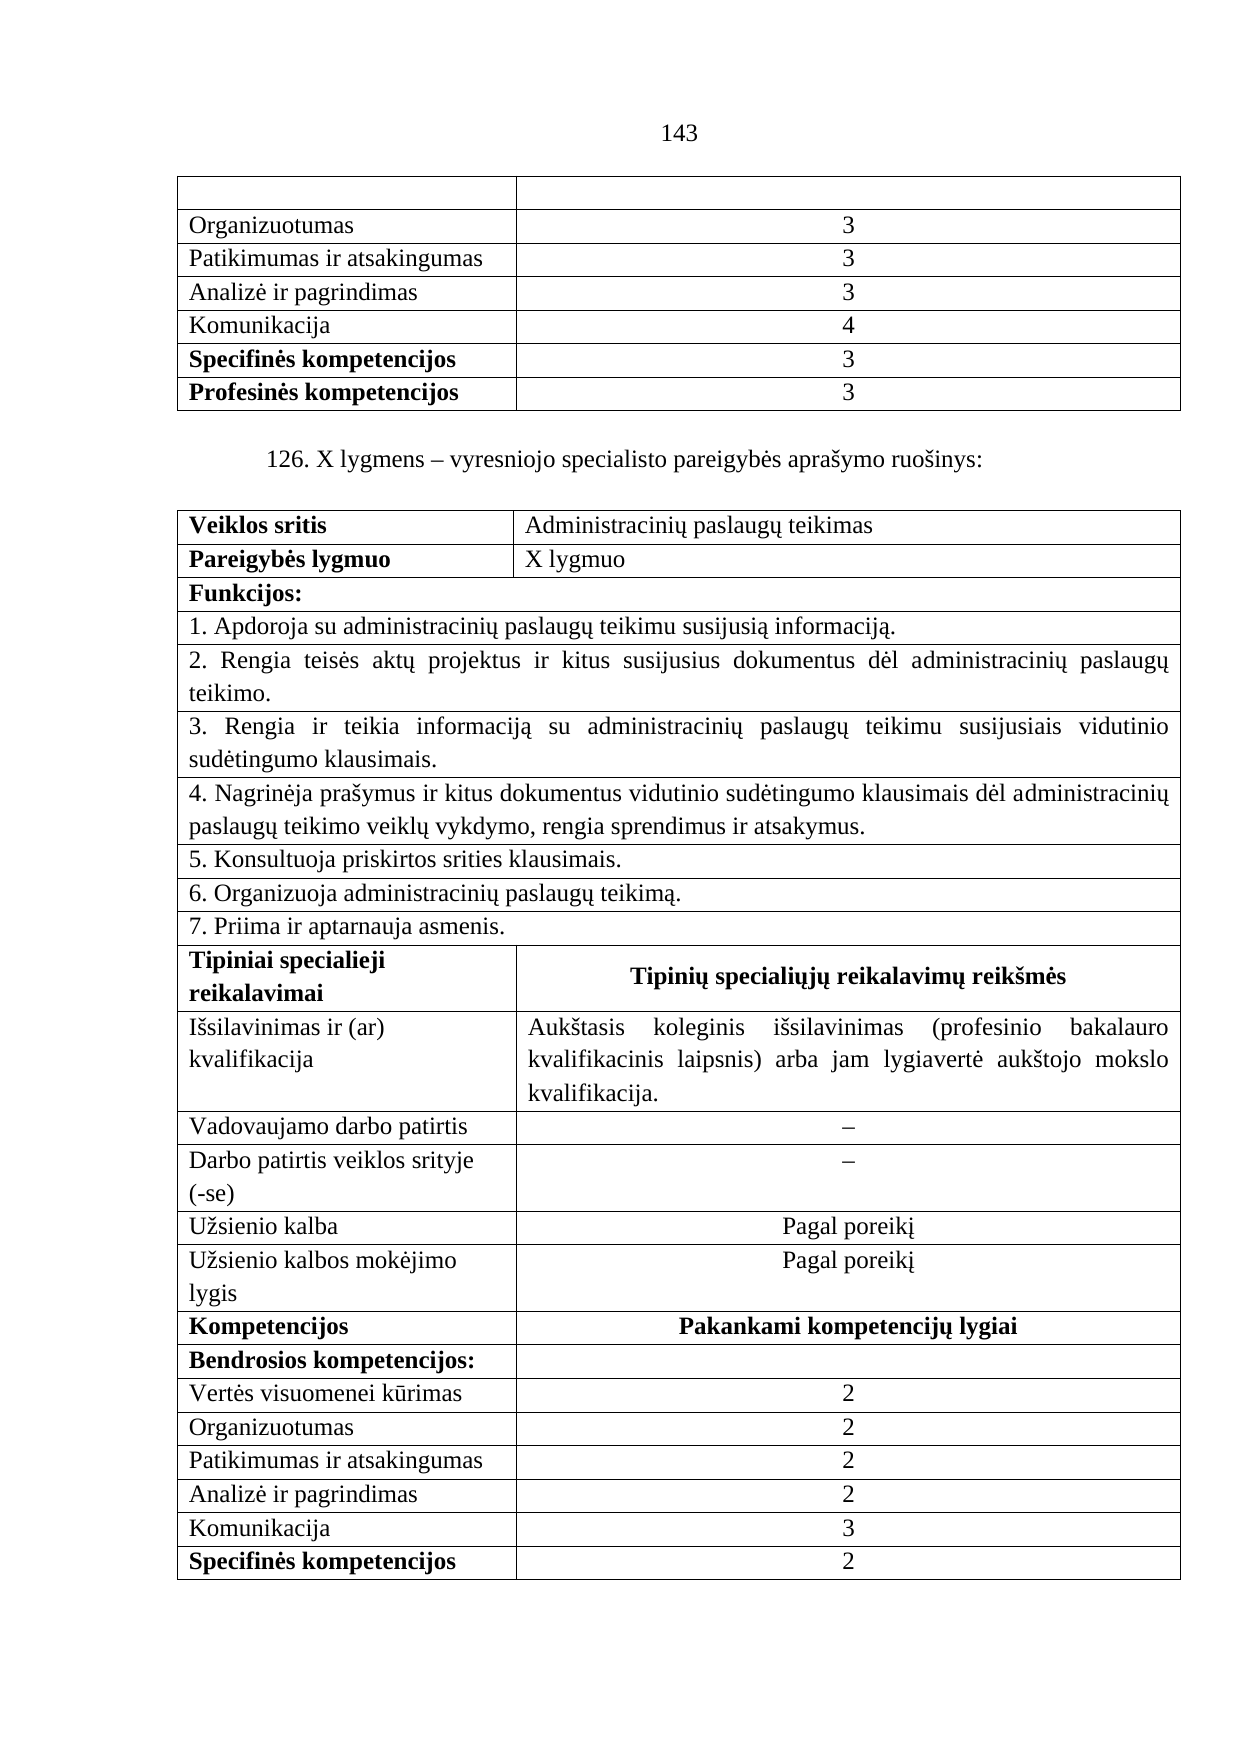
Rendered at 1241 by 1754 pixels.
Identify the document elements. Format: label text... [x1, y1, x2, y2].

table_cell 2. Rengia teisės aktų projektus ir kitus susijusius dokumentus dėl administracinių paslaugų teikimo. [178, 645, 1180, 711]
table_cell Užsienio kalbos mokėjimo lygis [178, 1245, 516, 1311]
table_cell Pagal poreikį [517, 1212, 1180, 1244]
table_cell Darbo patirtis veiklos srityje (-se) [178, 1145, 516, 1211]
table_cell Aukštasis koleginis išsilavinimas (profesinio bakalauro kvalifikacinis laipsnis) arba jam lygiavertė aukštojo mokslo kvalifikacija. [517, 1012, 1180, 1111]
table_cell Pakankami kompetencijų lygiai [517, 1312, 1180, 1344]
table_cell Tipiniai specialieji reikalavimai [178, 946, 516, 1011]
table_cell Kompetencijos [178, 1312, 516, 1344]
table_cell Specifinės kompetencijos [178, 344, 516, 377]
table_cell 3 [517, 244, 1180, 276]
table_cell [517, 177, 1180, 209]
table_cell Patikimumas ir atsakingumas [178, 244, 516, 276]
table_cell 2 [517, 1547, 1180, 1579]
table_cell 2 [517, 1413, 1180, 1445]
table_cell Komunikacija [178, 1513, 516, 1546]
table_cell 3 [517, 1513, 1180, 1546]
table_cell Išsilavinimas ir (ar) kvalifikacija [178, 1012, 516, 1111]
table_cell 2 [517, 1446, 1180, 1478]
table_cell 3 [517, 277, 1180, 310]
table_cell 2 [517, 1379, 1180, 1411]
table_cell Vertės visuomenei kūrimas [178, 1379, 516, 1411]
table_cell Specifinės kompetencijos [178, 1547, 516, 1579]
text 126. X lygmens – vyresniojo specialisto pareigybės aprašymo ruošinys: [177, 444, 1181, 473]
table_cell Patikimumas ir atsakingumas [178, 1446, 516, 1478]
table_cell Profesinės kompetencijos [178, 378, 516, 410]
table_cell Pagal poreikį [517, 1245, 1180, 1311]
table_cell Organizuotumas [178, 210, 516, 243]
table_header Administracinių paslaugų teikimas [514, 511, 1180, 543]
table_cell Pareigybės lygmuo [178, 545, 513, 577]
table_header Veiklos sritis [178, 511, 513, 543]
table_cell Vadovaujamo darbo patirtis [178, 1112, 516, 1144]
table_cell 3 [517, 378, 1180, 410]
table_cell 5. Konsultuoja priskirtos srities klausimais. [178, 845, 1180, 877]
table_cell Užsienio kalba [178, 1212, 516, 1244]
table_cell 3. Rengia ir teikia informaciją su administracinių paslaugų teikimu susijusiais vidutinio sudėtingumo klausimais. [178, 712, 1180, 777]
table_cell 4 [517, 311, 1180, 343]
table_cell Tipinių specialiųjų reikalavimų reikšmės [517, 946, 1180, 1011]
table_cell Bendrosios kompetencijos: [178, 1345, 516, 1378]
table_cell – [517, 1112, 1180, 1144]
table_cell [517, 1345, 1180, 1378]
table_cell – [517, 1145, 1180, 1211]
table_cell [178, 177, 516, 209]
table_cell 4. Nagrinėja prašymus ir kitus dokumentus vidutinio sudėtingumo klausimais dėl administracinių paslaugų teikimo veiklų vykdymo, rengia sprendimus ir atsakymus. [178, 778, 1180, 844]
table_cell 3 [517, 344, 1180, 377]
table_cell Analizė ir pagrindimas [178, 277, 516, 310]
table_cell 2 [517, 1480, 1180, 1512]
table_cell 1. Apdoroja su administracinių paslaugų teikimu susijusią informaciją. [178, 612, 1180, 644]
table_cell Organizuotumas [178, 1413, 516, 1445]
table_cell 7. Priima ir aptarnauja asmenis. [178, 912, 1180, 944]
table_cell Komunikacija [178, 311, 516, 343]
table_cell X lygmuo [514, 545, 1180, 577]
table_cell 3 [517, 210, 1180, 243]
table_cell Funkcijos: [178, 578, 1180, 611]
table_cell 6. Organizuoja administracinių paslaugų teikimą. [178, 879, 1180, 911]
table_cell Analizė ir pagrindimas [178, 1480, 516, 1512]
